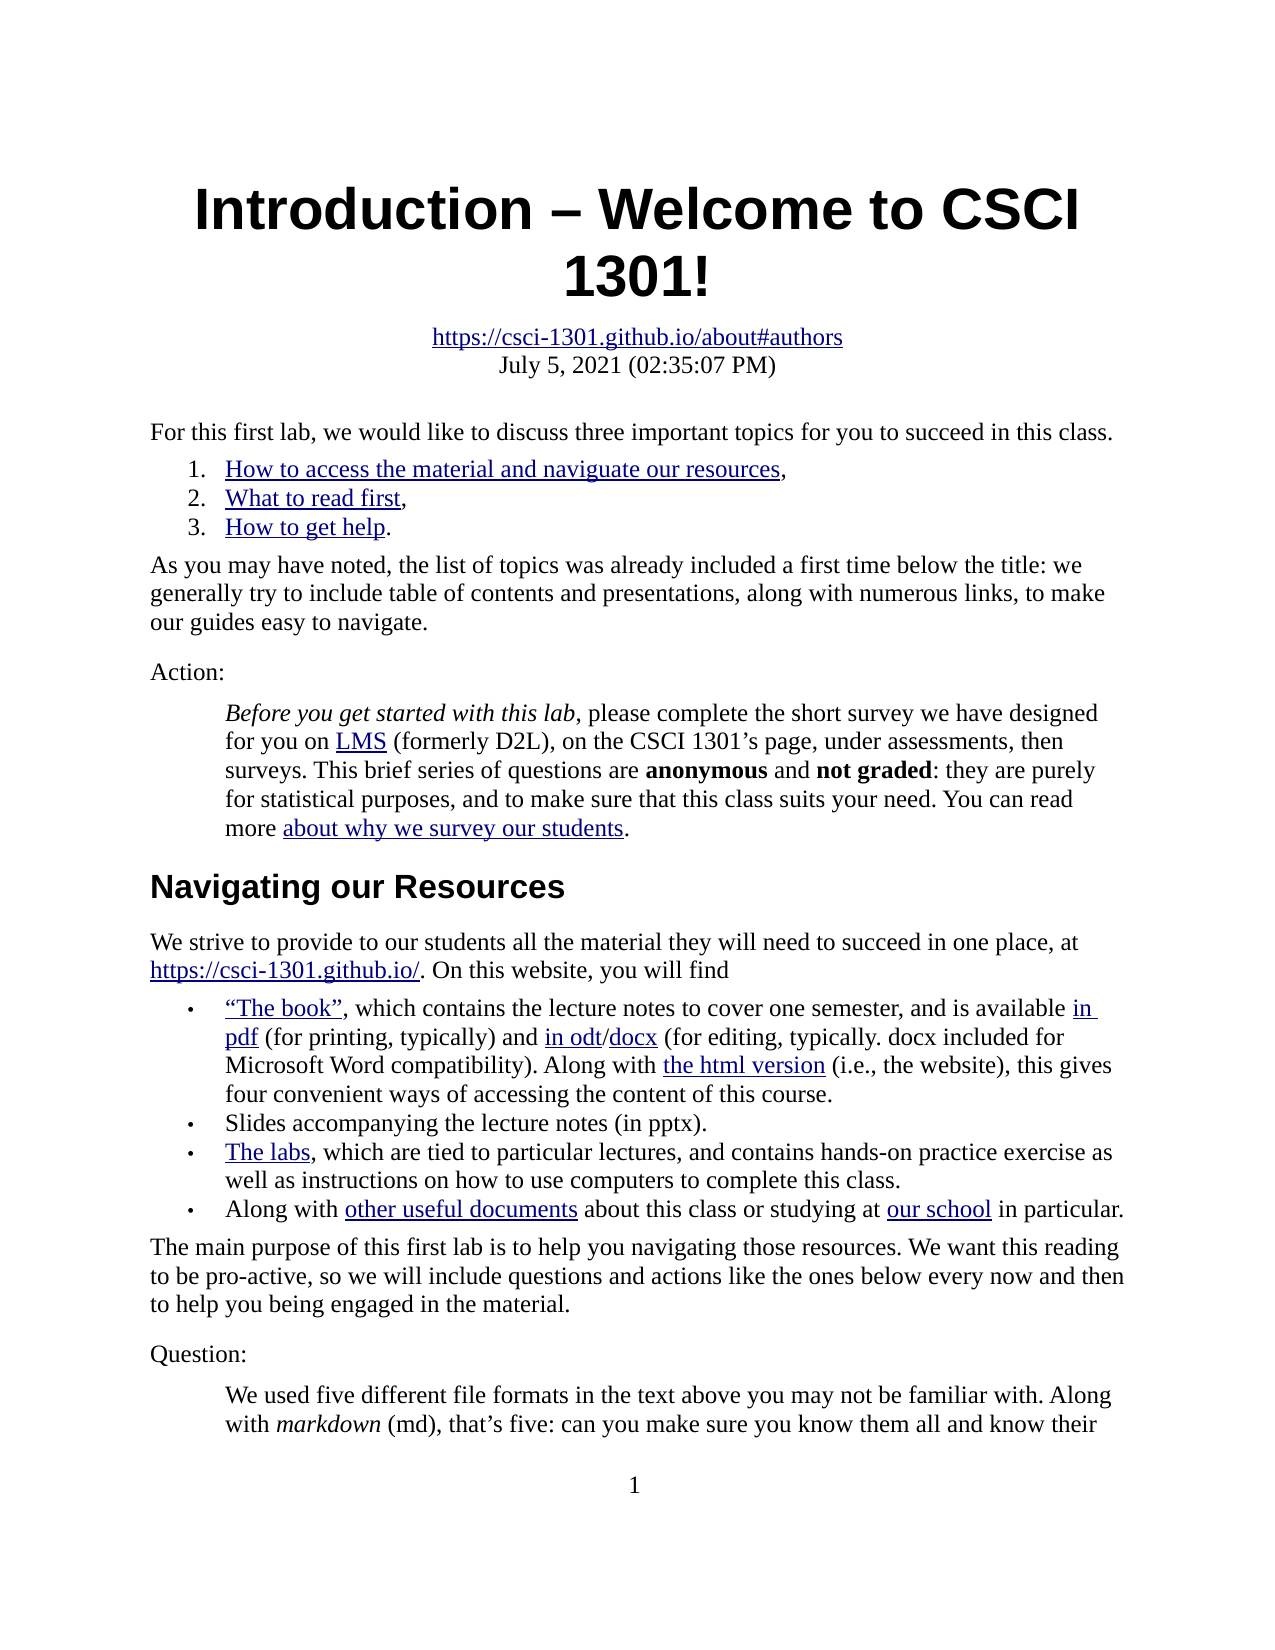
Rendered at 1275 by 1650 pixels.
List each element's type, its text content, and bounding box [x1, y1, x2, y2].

subtitle Navigating our Resources [150, 866, 1125, 905]
text The main purpose of this first lab is to help you navigating those resources. We want this reading to be pro-active, so we will include questions and actions like the ones below every now and then to help you being engaged in the material. [150, 1232, 1125, 1318]
list How to get help. [187, 512, 1125, 541]
text As you may have noted, the list of topics was already included a first time below the title: we generally try to include table of contents and presentations, along with numerous links, to make our guides easy to navigate. [150, 550, 1125, 636]
list “The book”, which contains the lecture notes to cover one semester, and is available in pdf (for printing, typically) and in odt/docx (for editing, typically. docx included for Microsoft Word compatibility). Along with the html version (i.e., the website), this gives four convenient ways of accessing the content of this course. [187, 993, 1125, 1108]
text Question: [150, 1339, 1125, 1368]
text For this first lab, we would like to discuss three important topics for you to succeed in this class. [150, 417, 1125, 446]
list How to access the material and naviguate our resources, [187, 454, 1125, 483]
text July 5, 2021 (02:35:07 PM) [150, 350, 1125, 379]
text We used five different file formats in the text above you may not be familiar with. Along with markdown (md), that’s five: can you make sure you know them all and know their [225, 1380, 1125, 1437]
list Slides accompanying the lecture notes (in pptx). [187, 1108, 1125, 1137]
list What to read first, [187, 483, 1125, 512]
title Introduction – Welcome to CSCI 1301! [150, 175, 1125, 309]
text Before you get started with this lab, please complete the short survey we have designed for you on LMS (formerly D2L), on the CSCI 1301’s page, under assessments, then surveys. This brief series of questions are anonymous and not graded: they are purely for statistical purposes, and to make sure that this class suits your need. You can read more about why we survey our students. [225, 698, 1125, 841]
text We strive to provide to our students all the material they will need to succeed in one place, at https://csci-1301.github.io/. On this website, you will find [150, 927, 1125, 984]
text Action: [150, 657, 1125, 686]
list The labs, which are tied to particular lectures, and contains hands-on practice exercise as well as instructions on how to use computers to complete this class. [187, 1137, 1125, 1194]
list Along with other useful documents about this class or studying at our school in particular. [187, 1194, 1125, 1223]
text https://csci-1301.github.io/about#authors [150, 322, 1125, 350]
